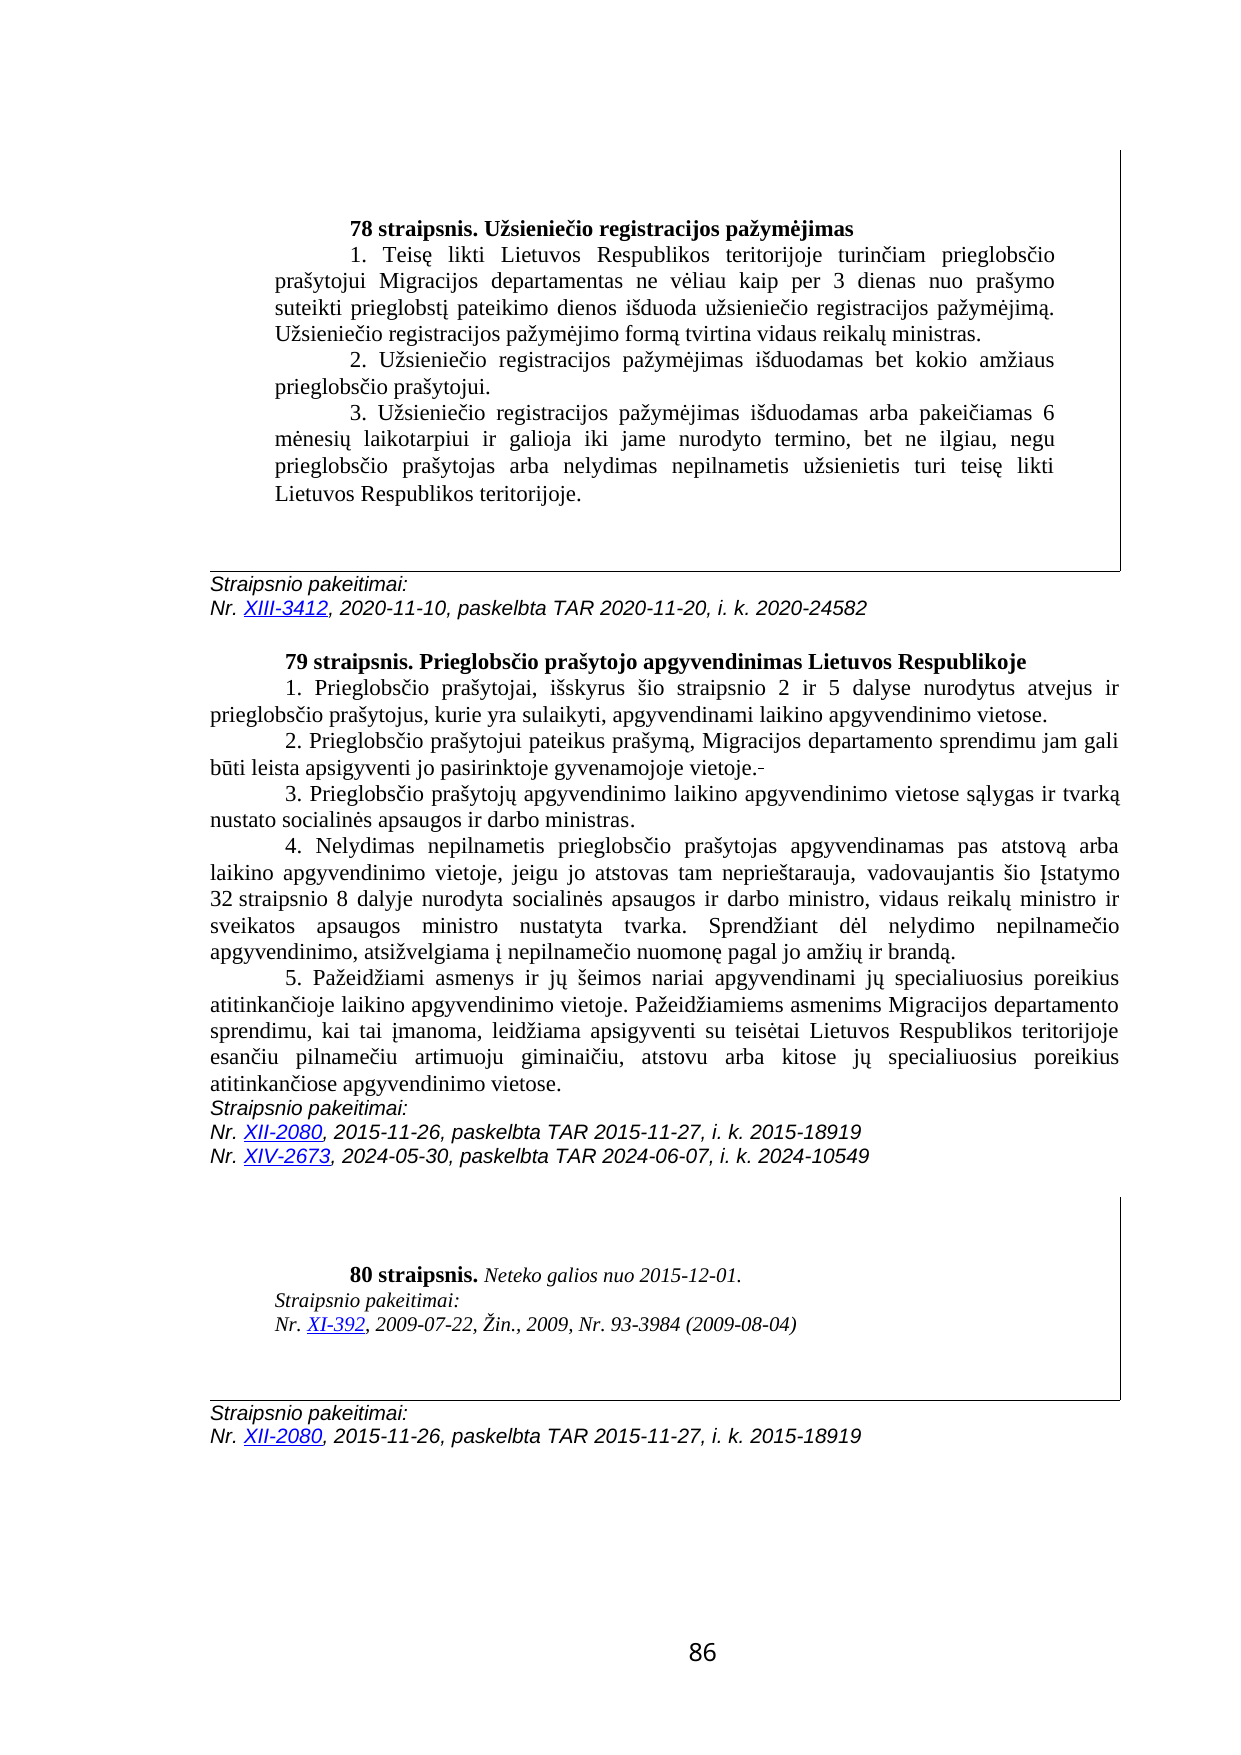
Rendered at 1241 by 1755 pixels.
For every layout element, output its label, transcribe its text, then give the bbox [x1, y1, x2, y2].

text Nr. XIII-3412, 2020-11-10, paskelbta TAR 2020-11-20, i. k. 2020-24582 [210, 595, 1120, 619]
text Nr. XII-2080, 2015-11-26, paskelbta TAR 2015-11-27, i. k. 2015-18919 [210, 1424, 1120, 1448]
text 78 straipsnis. Užsieniečio registracijos pažymėjimas [210, 150, 1120, 241]
text 2. Prieglobsčio prašytojui pateikus prašymą, Migracijos departamento sprendimu jam gali būti leista apsigyventi jo pasirinktoje gyvenamojoje vietoje. [210, 727, 1120, 780]
text Nr. XI-392, 2009-07-22, Žin., 2009, Nr. 93-3984 (2009-08-04) [210, 1312, 1120, 1400]
text 1. Teisę likti Lietuvos Respublikos teritorijoje turinčiam prieglobsčio prašytojui Migracijos departamentas ne vėliau kaip per 3 dienas nuo prašymo suteikti prieglobstį pateikimo dienos išduoda užsieniečio registracijos pažymėjimą. Užsieniečio registracijos pažymėjimo formą tvirtina vidaus reikalų ministras. [210, 241, 1120, 346]
text Straipsnio pakeitimai: [210, 1400, 1120, 1424]
text 2. Užsieniečio registracijos pažymėjimas išduodamas bet kokio amžiaus prieglobsčio prašytojui. [210, 346, 1120, 399]
text 4. Nelydimas nepilnametis prieglobsčio prašytojas apgyvendinamas pas atstovą arba laikino apgyvendinimo vietoje, jeigu jo atstovas tam neprieštarauja, vadovaujantis šio Įstatymo 32 straipsnio 8 dalyje nurodyta socialinės apsaugos ir darbo ministro, vidaus reikalų ministro ir sveikatos apsaugos ministro nustatyta tvarka. Sprendžiant dėl nelydimo nepilnamečio apgyvendinimo, atsižvelgiama į nepilnamečio nuomonę pagal jo amžių ir brandą. [210, 833, 1120, 964]
text 3. Prieglobsčio prašytojų apgyvendinimo laikino apgyvendinimo vietose sąlygas ir tvarką nustato socialinės apsaugos ir darbo ministras. [210, 780, 1120, 833]
text 79 straipsnis. Prieglobsčio prašytojo apgyvendinimas Lietuvos Respublikoje [210, 648, 1120, 674]
text Nr. XIV-2673, 2024-05-30, paskelbta TAR 2024-06-07, i. k. 2024-10549 [210, 1144, 1120, 1168]
text Straipsnio pakeitimai: [210, 571, 1120, 595]
text 5. Pažeidžiami asmenys ir jų šeimos nariai apgyvendinami jų specialiuosius poreikius atitinkančioje laikino apgyvendinimo vietoje. Pažeidžiamiems asmenims Migracijos departamento sprendimu, kai tai įmanoma, leidžiama apsigyventi su teisėtai Lietuvos Respublikos teritorijoje esančiu pilnamečiu artimuoju giminaičiu, atstovu arba kitose jų specialiuosius poreikius atitinkančiose apgyvendinimo vietose. [210, 964, 1120, 1096]
text 80 straipsnis. Neteko galios nuo 2015-12-01. [210, 1197, 1120, 1288]
text Straipsnio pakeitimai: [210, 1288, 1120, 1312]
text 3. Užsieniečio registracijos pažymėjimas išduodamas arba pakeičiamas 6 mėnesių laikotarpiui ir galioja iki jame nurodyto termino, bet ne ilgiau, negu prieglobsčio prašytojas arba nelydimas nepilnametis užsienietis turi teisę likti Lietuvos Respublikos teritorijoje. [210, 399, 1120, 571]
text Straipsnio pakeitimai: [210, 1096, 1120, 1120]
text Nr. XII-2080, 2015-11-26, paskelbta TAR 2015-11-27, i. k. 2015-18919 [210, 1120, 1120, 1144]
text 1. Prieglobsčio prašytojai, išskyrus šio straipsnio 2 ir 5 dalyse nurodytus atvejus ir prieglobsčio prašytojus, kurie yra sulaikyti, apgyvendinami laikino apgyvendinimo vietose. [210, 674, 1120, 727]
